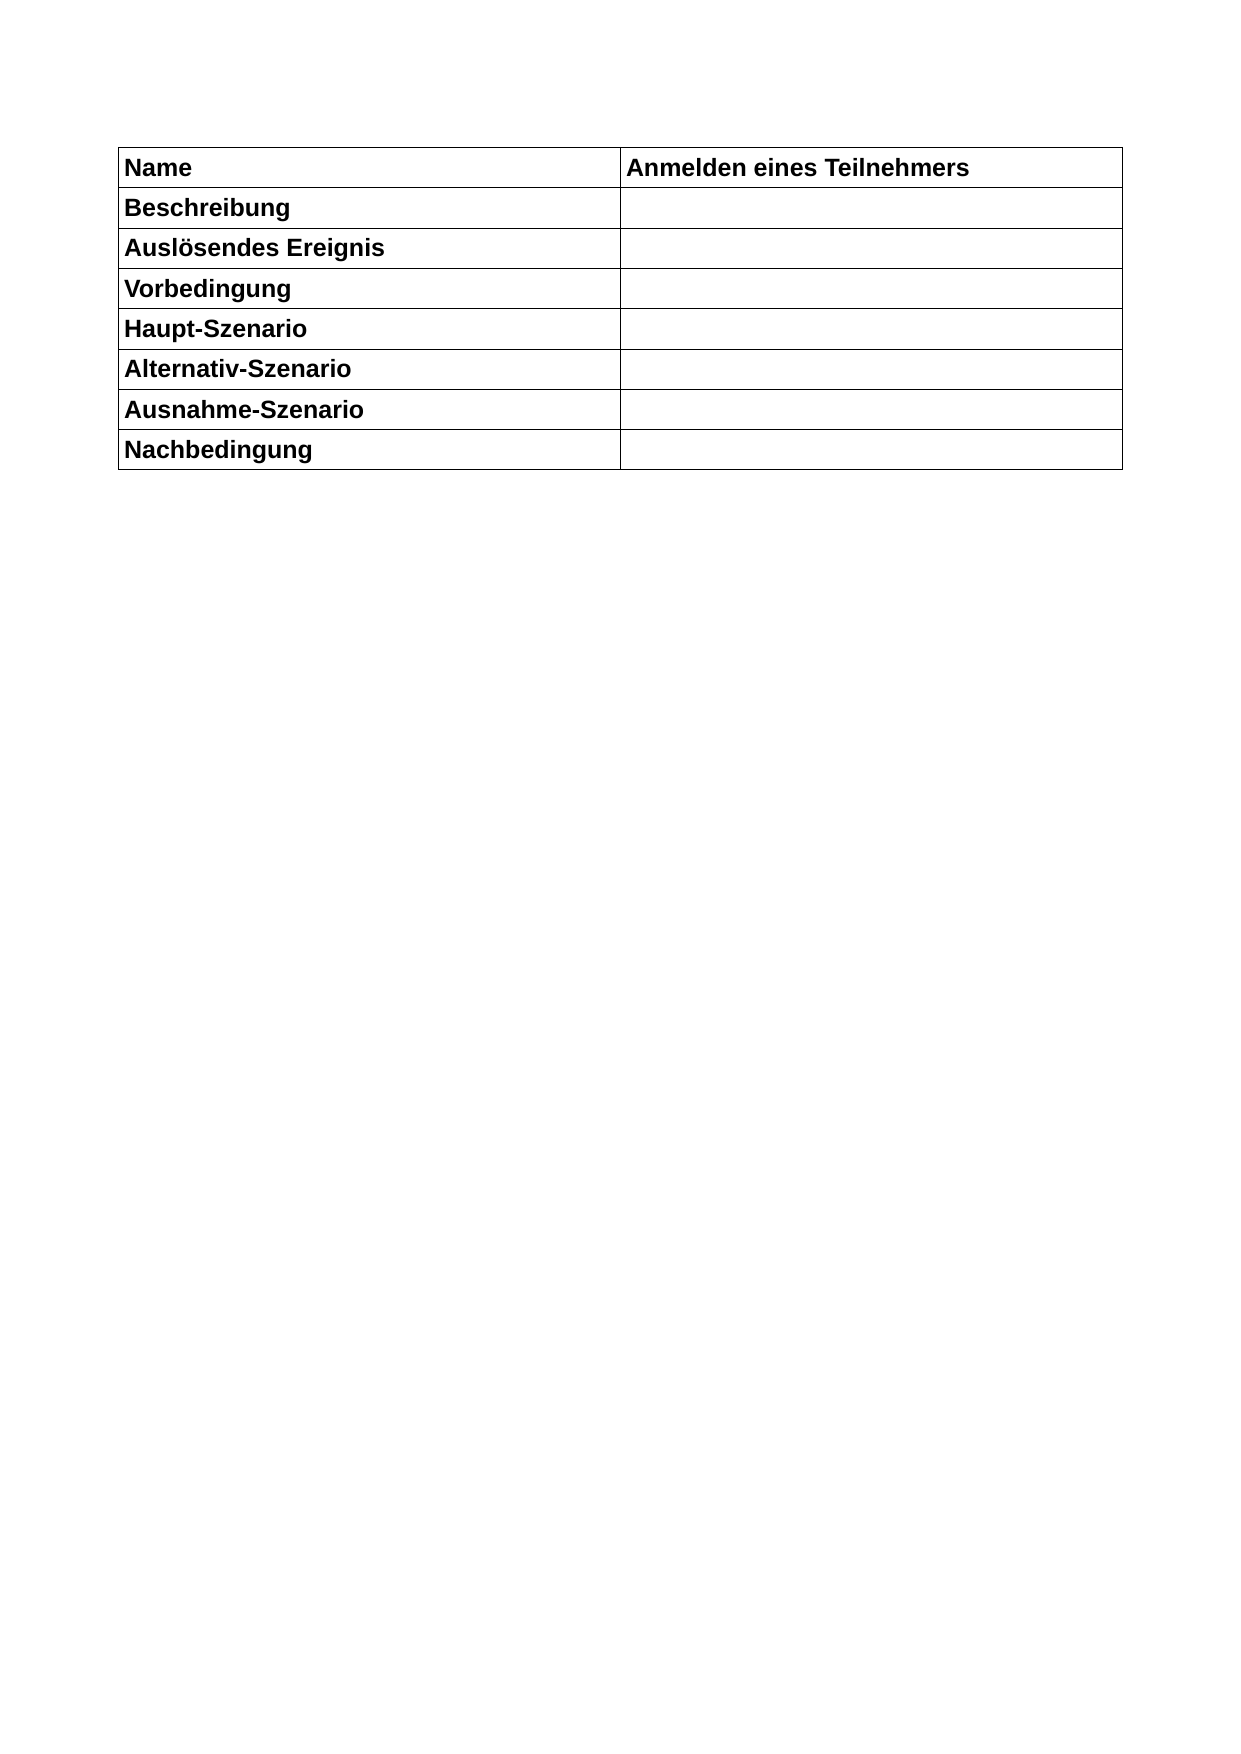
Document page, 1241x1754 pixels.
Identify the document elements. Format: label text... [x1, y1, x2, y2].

table_cell Vorbedingung [119, 269, 620, 308]
table_cell [621, 390, 1122, 429]
table_header Anmelden eines Teilnehmers [621, 148, 1122, 187]
table_header Name [119, 148, 620, 187]
table_cell Auslösendes Ereignis [119, 229, 620, 268]
table_cell Alternativ-Szenario [119, 350, 620, 389]
table_cell [621, 309, 1122, 348]
table_cell Beschreibung [119, 188, 620, 227]
table_cell [621, 430, 1122, 469]
table_cell [621, 188, 1122, 227]
table_cell [621, 229, 1122, 268]
table_cell Haupt-Szenario [119, 309, 620, 348]
table_cell [621, 269, 1122, 308]
table_cell [621, 350, 1122, 389]
table_cell Nachbedingung [119, 430, 620, 469]
table_cell Ausnahme-Szenario [119, 390, 620, 429]
